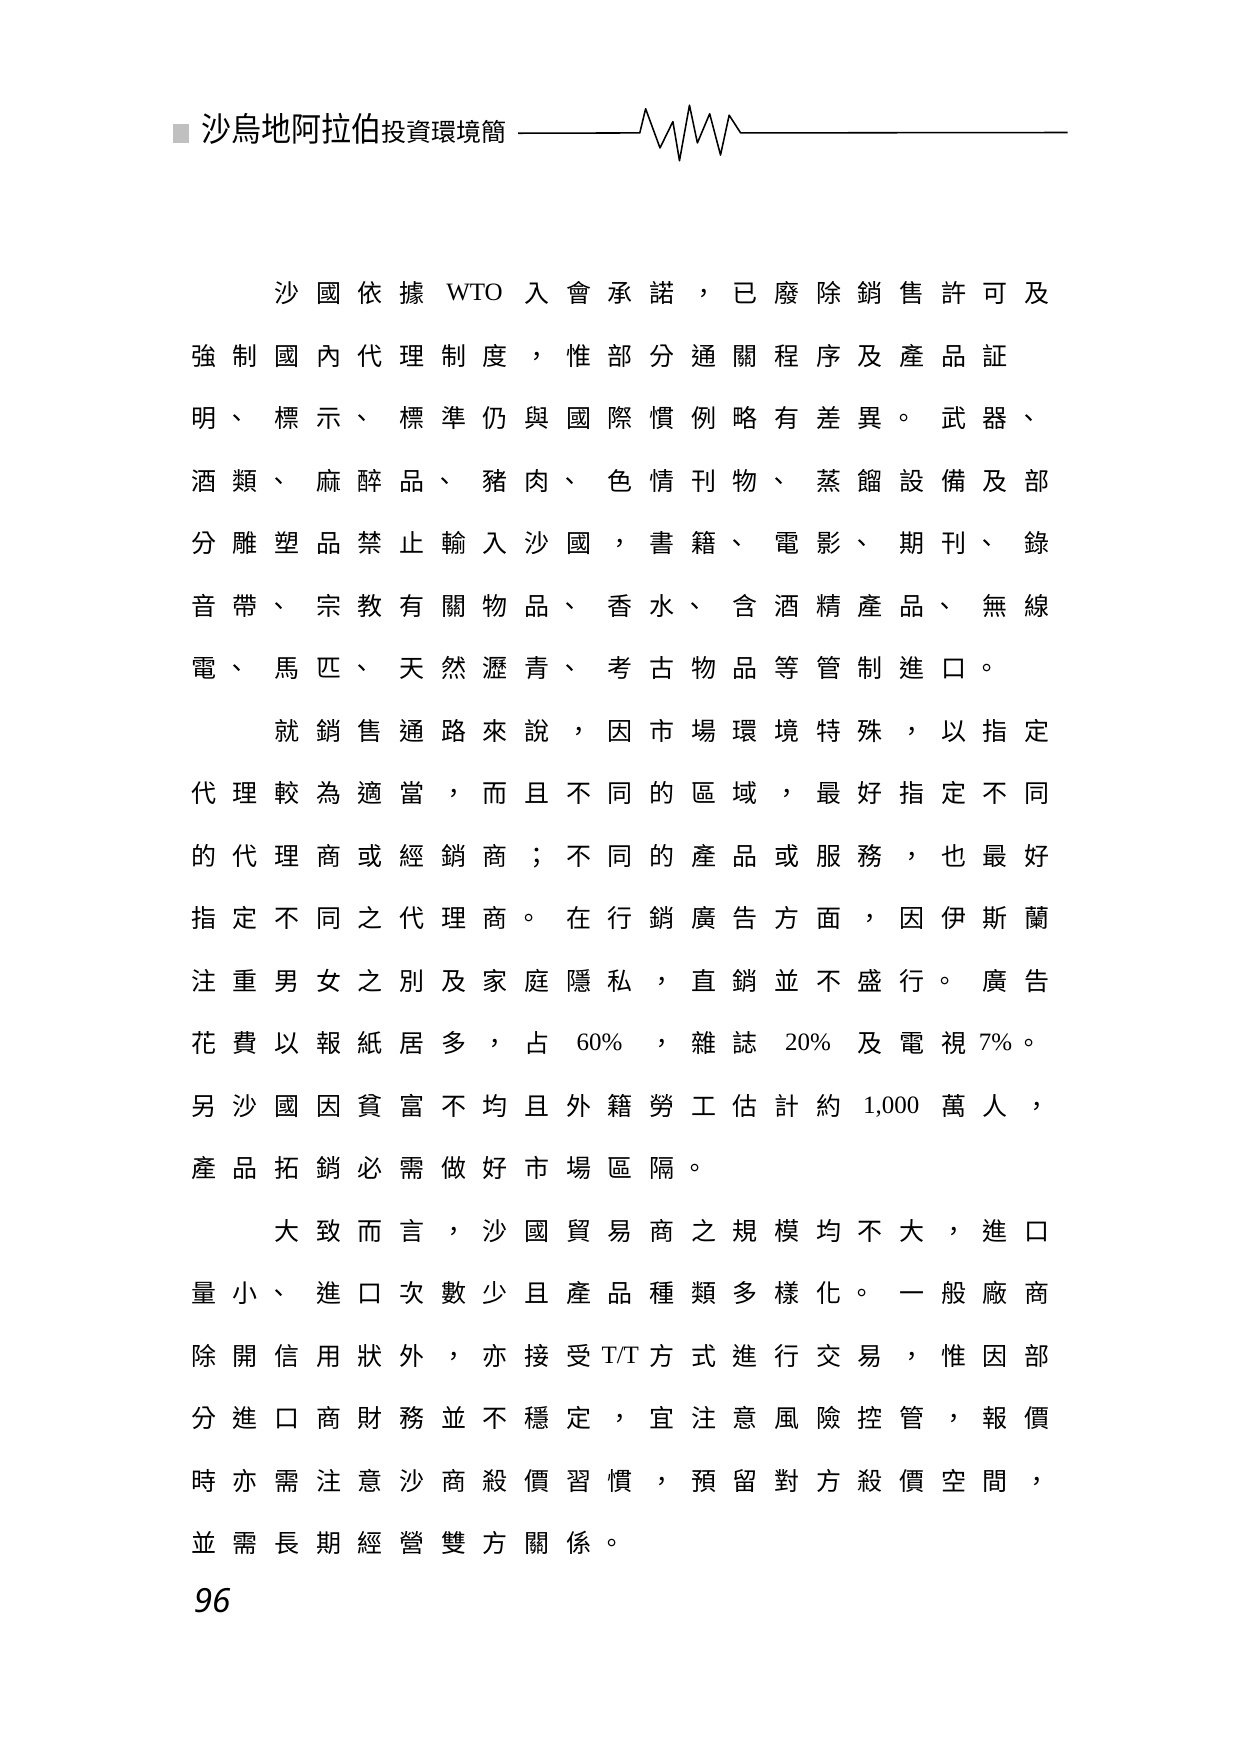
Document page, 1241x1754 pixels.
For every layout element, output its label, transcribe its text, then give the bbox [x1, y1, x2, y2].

text 沙國依據WTO入會承諾，已廢除銷售許可及強制國內代理制度，惟部分通關程序及產品証明、標示、標準仍與國際慣例略有差異。武器、酒類、麻醉品、豬肉、色情刊物、蒸餾設備及部分雕塑品禁止輸入沙國，書籍、電影、期刊、錄音帶、宗教有關物品、香水、含酒精產品、無線電、馬匹、天然瀝青、考古物品等管制進口。 [183, 250, 1058, 688]
text 大致而言，沙國貿易商之規模均不大，進口量小、進口次數少且產品種類多樣化。一般廠商除開信用狀外，亦接受T/T方式進行交易，惟因部分進口商財務並不穩定，宜注意風險控管，報價時亦需注意沙商殺價習慣，預留對方殺價空間，並需長期經營雙方關係。 [183, 1188, 1058, 1563]
text 就銷售通路來說，因市場環境特殊，以指定代理較為適當，而且不同的區域，最好指定不同的代理商或經銷商；不同的產品或服務，也最好指定不同之代理商。在行銷廣告方面，因伊斯蘭注重男女之別及家庭隱私，直銷並不盛行。廣告花費以報紙居多，占60%，雜誌20%及電視7%。另沙國因貧富不均且外籍勞工估計約1,000萬人，產品拓銷必需做好市場區隔。 [183, 688, 1058, 1188]
